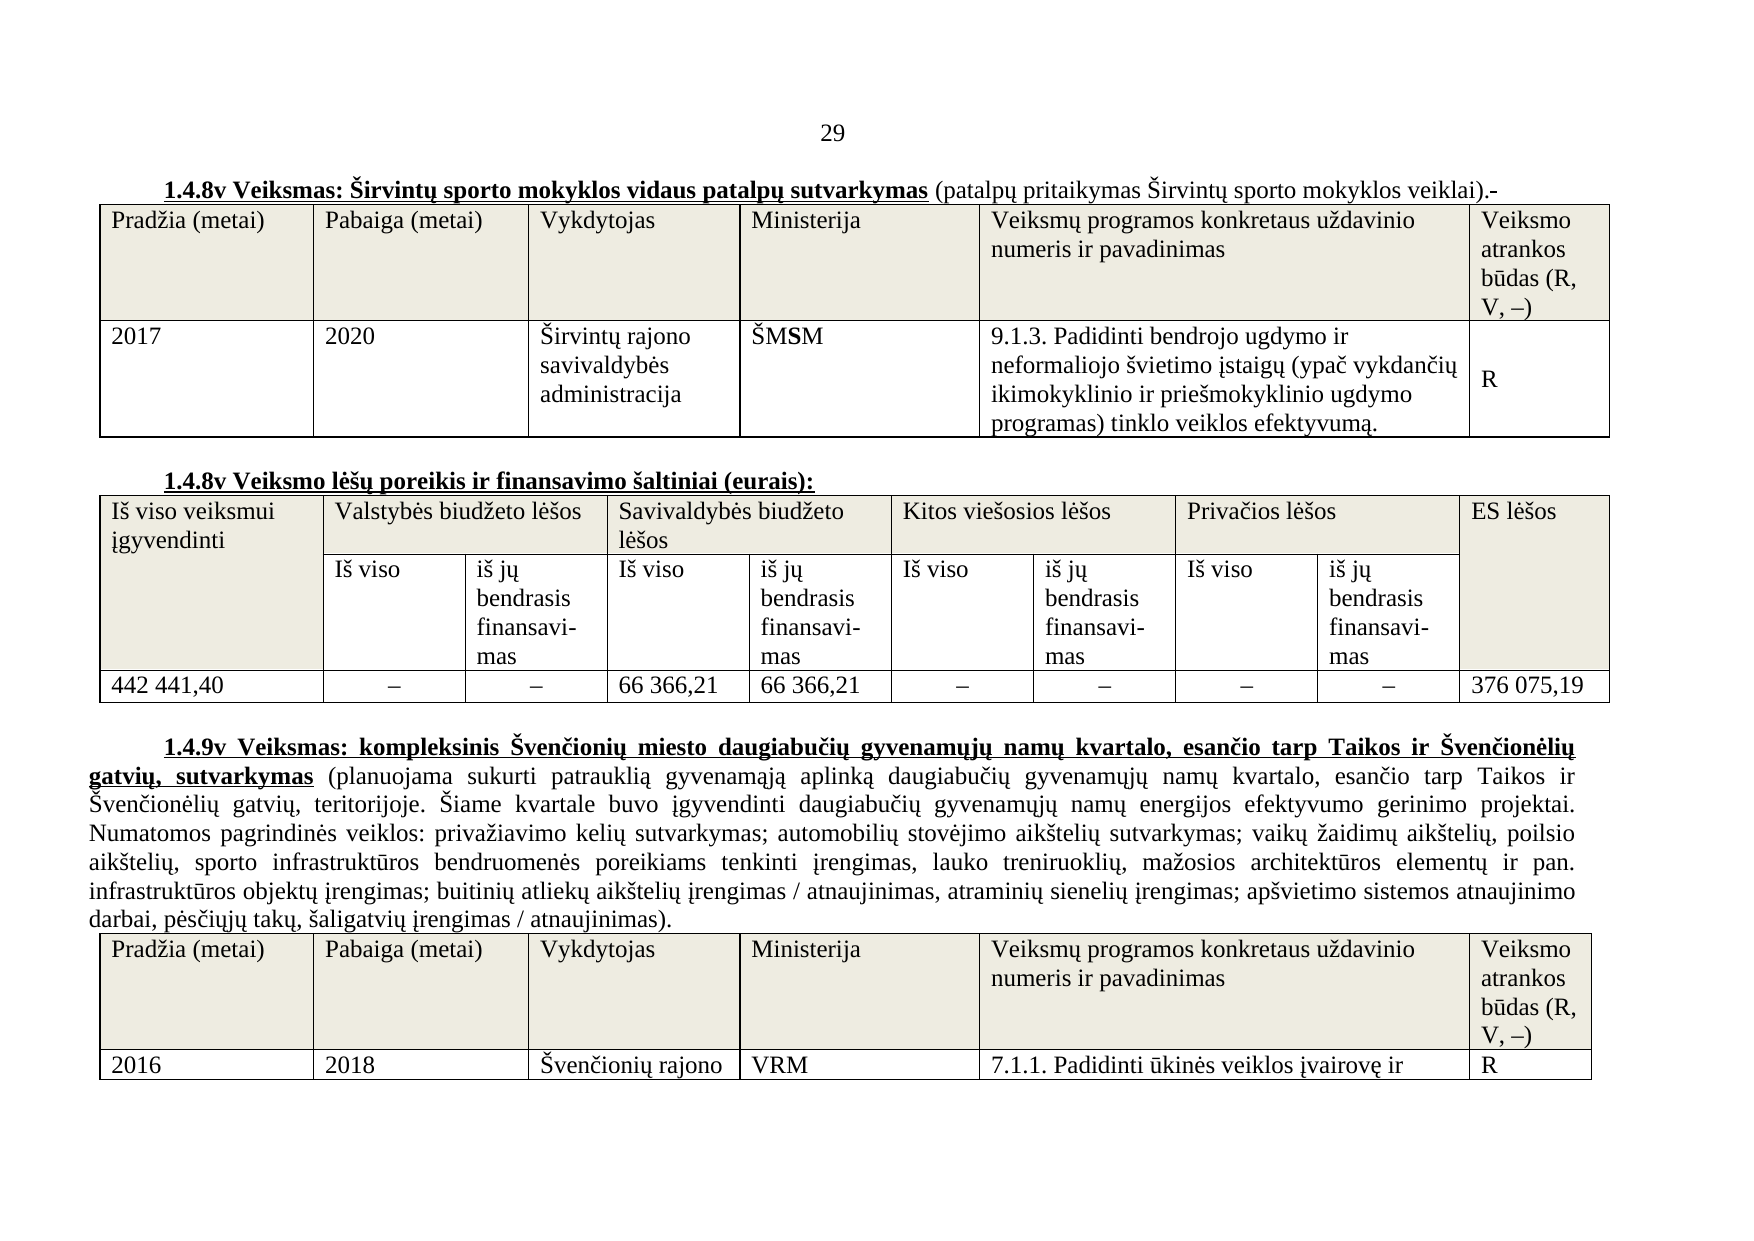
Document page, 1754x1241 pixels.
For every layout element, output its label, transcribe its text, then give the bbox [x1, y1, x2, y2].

table_header Pabaiga (metai) [314, 934, 528, 1049]
table_cell 2017 [101, 321, 313, 436]
table_cell 2018 [314, 1050, 528, 1079]
table_cell iš jų bendrasis finansavi- mas [466, 555, 607, 669]
table_cell R [1470, 1050, 1591, 1079]
table_cell – [892, 671, 1033, 702]
table_cell – [466, 671, 607, 702]
table_cell – [324, 671, 465, 702]
table_header Iš viso veiksmui įgyvendinti [101, 496, 323, 669]
table_cell Iš viso [608, 555, 749, 669]
table_header Savivaldybės biudžeto lėšos [608, 496, 891, 553]
table_header ES lėšos [1460, 496, 1609, 669]
table_cell 442 441,40 [101, 671, 323, 702]
table_cell 376 075,19 [1460, 671, 1609, 702]
table_cell 2016 [101, 1050, 313, 1079]
table_cell Širvintų rajono savivaldybės administracija [529, 321, 739, 436]
table_cell R [1470, 321, 1609, 436]
table_cell Iš viso [324, 555, 465, 669]
table_cell Švenčionių rajono [529, 1050, 739, 1079]
table_header Pabaiga (metai) [314, 205, 528, 320]
table_cell – [1318, 671, 1459, 702]
table_cell – [1176, 671, 1317, 702]
table_cell 7.1.1. Padidinti ūkinės veiklos įvairovę ir [980, 1050, 1469, 1079]
text 1.4.9v Veiksmas: kompleksinis Švenčionių miesto daugiabučių gyvenamųjų namų kvartalo, esančio tarp Taikos ir Švenčionėlių gatvių, sutvarkymas (planuojama sukurti patrauklią gyvenamąją aplinką daugiabučių gyvenamųjų namų kvartalo, esančio tarp Taikos ir Švenčionėlių gatvių, teritorijoje. Šiame kvartale buvo įgyvendinti daugiabučių gyvenamųjų namų energijos efektyvumo gerinimo projektai. Numatomos pagrindinės veiklos: privažiavimo kelių sutvarkymas; automobilių stovėjimo aikštelių sutvarkymas; vaikų žaidimų aikštelių, poilsio aikštelių, sporto infrastruktūros bendruomenės poreikiams tenkinti įrengimas, lauko treniruoklių, mažosios architektūros elementų ir pan. infrastruktūros objektų įrengimas; buitinių atliekų aikštelių įrengimas / atnaujinimas, atraminių sienelių įrengimas; apšvietimo sistemos atnaujinimo darbai, pėsčiųjų takų, šaligatvių įrengimas / atnaujinimas). [89, 732, 1577, 933]
table_cell Iš viso [1176, 555, 1317, 669]
table_cell – [1034, 671, 1175, 702]
table_cell iš jų bendrasis finansavi- mas [1318, 555, 1459, 669]
text 1.4.8v Veiksmo lėšų poreikis ir finansavimo šaltiniai (eurais): [89, 466, 1577, 495]
table_header Veiksmo atrankos būdas (R, V, –) [1470, 934, 1591, 1049]
table_header Pradžia (metai) [101, 205, 313, 320]
text 1.4.8v Veiksmas: Širvintų sporto mokyklos vidaus patalpų sutvarkymas (patalpų pritaikymas Širvintų sporto mokyklos veiklai). [89, 176, 1577, 204]
table_header Vykdytojas [529, 934, 739, 1049]
table_header Vykdytojas [529, 205, 739, 320]
table_cell 9.1.3. Padidinti bendrojo ugdymo ir neformaliojo švietimo įstaigų (ypač vykdančių ikimokyklinio ir priešmokyklinio ugdymo programas) tinklo veiklos efektyvumą. [980, 321, 1469, 436]
table_cell VRM [741, 1050, 979, 1079]
table_cell iš jų bendrasis finansavi- mas [750, 555, 891, 669]
table_cell ŠMSM [741, 321, 979, 436]
table_cell 66 366,21 [608, 671, 749, 702]
table_header Valstybės biudžeto lėšos [324, 496, 607, 553]
table_header Veiksmų programos konkretaus uždavinio numeris ir pavadinimas [980, 205, 1469, 320]
table_header Pradžia (metai) [101, 934, 313, 1049]
table_header Ministerija [741, 205, 979, 320]
table_cell iš jų bendrasis finansavi- mas [1034, 555, 1175, 669]
table_header Kitos viešosios lėšos [892, 496, 1175, 553]
table_cell Iš viso [892, 555, 1033, 669]
table_cell 66 366,21 [750, 671, 891, 702]
table_header Veiksmų programos konkretaus uždavinio numeris ir pavadinimas [980, 934, 1469, 1049]
table_header Ministerija [741, 934, 979, 1049]
table_cell 2020 [314, 321, 528, 436]
table_header Veiksmo atrankos būdas (R, V, –) [1470, 205, 1609, 320]
table_header Privačios lėšos [1176, 496, 1459, 553]
